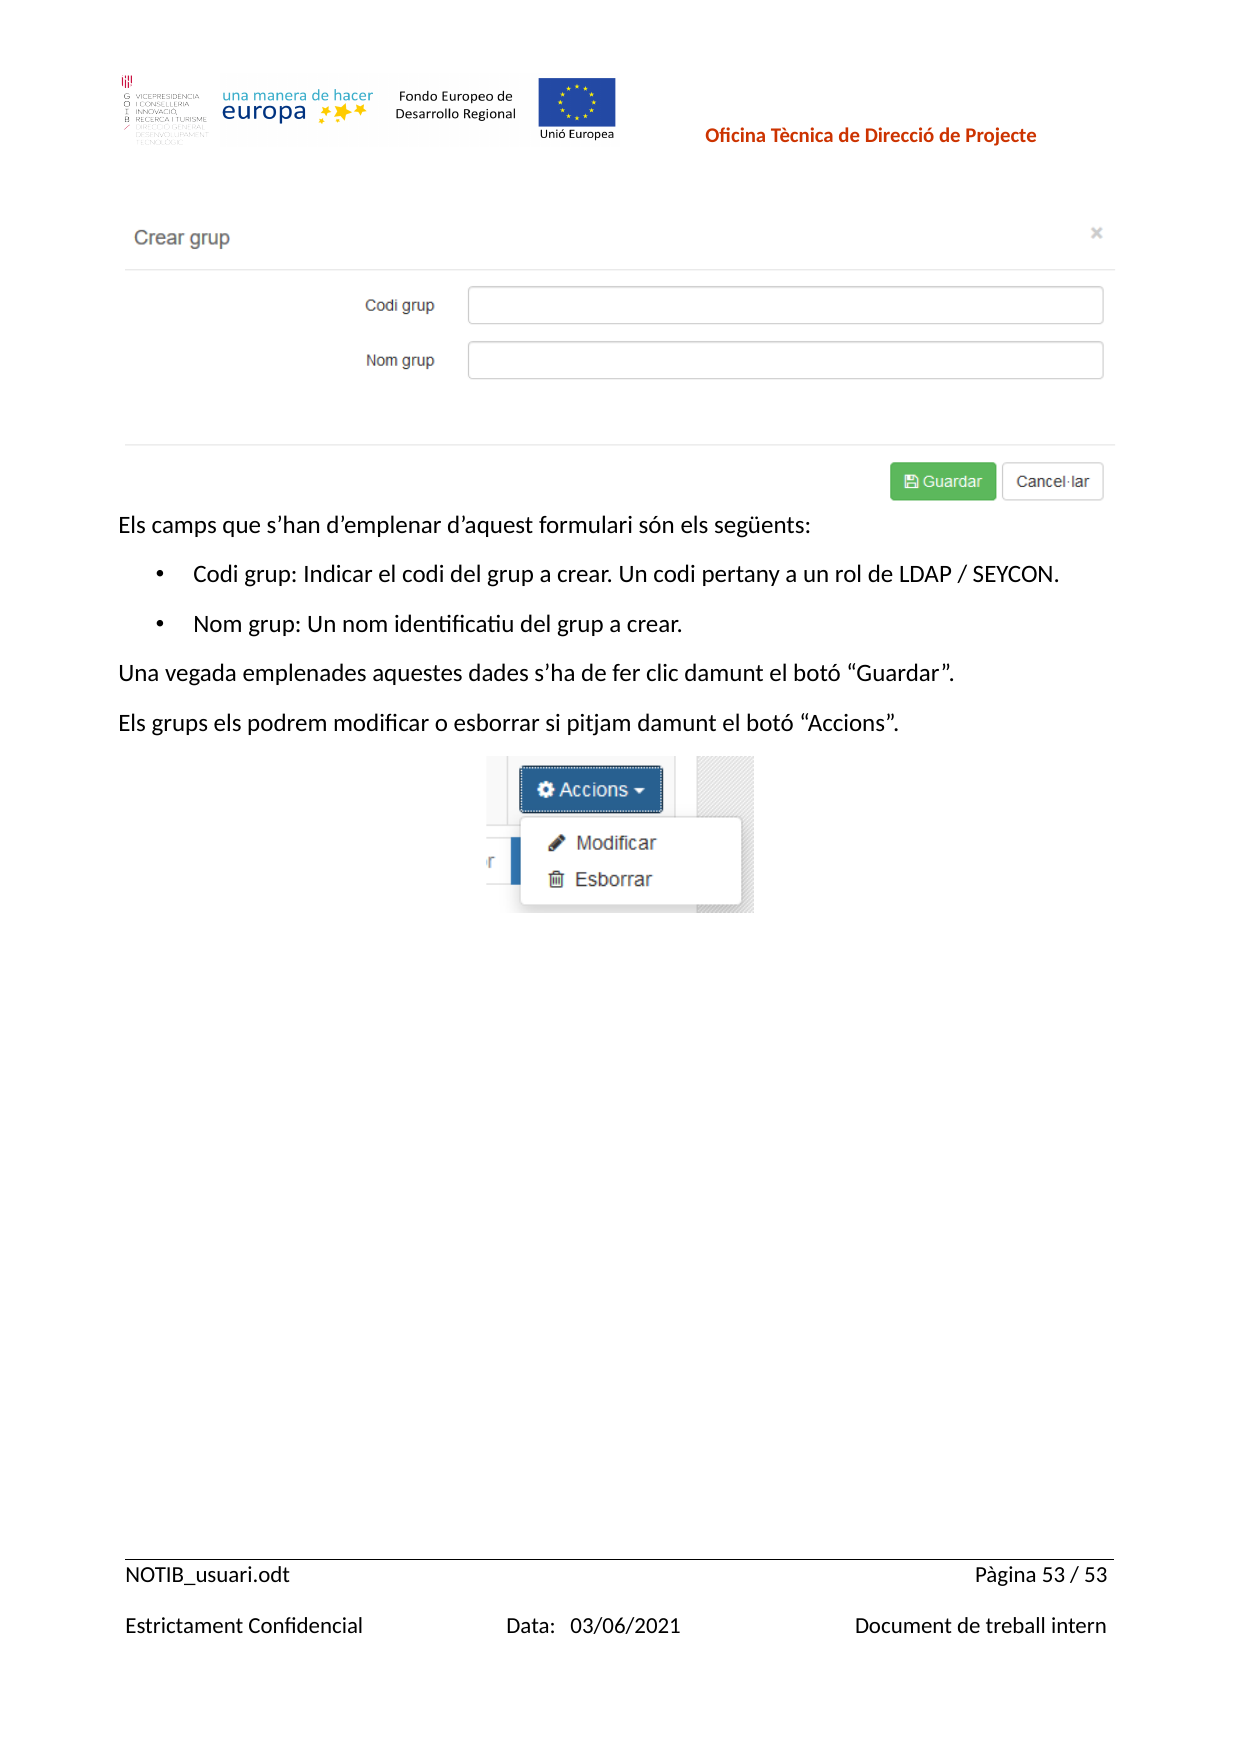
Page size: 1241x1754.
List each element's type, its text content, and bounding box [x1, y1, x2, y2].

text Els camps que s’han d’emplenar d’aquest formulari són els següents: [118, 505, 1122, 539]
list Codi grup: Indicar el codi del grup a crear. Un codi pertany a un rol de LDAP / SEYCON. [156, 558, 1122, 589]
text Els grups els podrem modificar o esborrar si pitjam damunt el botó “Accions”. [118, 707, 1122, 738]
list Nom grup: Un nom identificatiu del grup a crear. [156, 608, 1122, 638]
picture [125, 213, 1116, 505]
picture [219, 73, 621, 147]
picture [486, 756, 754, 913]
picture [118, 73, 213, 147]
text Una vegada emplenades aquestes dades s’ha de fer clic damunt el botó “Guardar”. [118, 657, 1122, 688]
